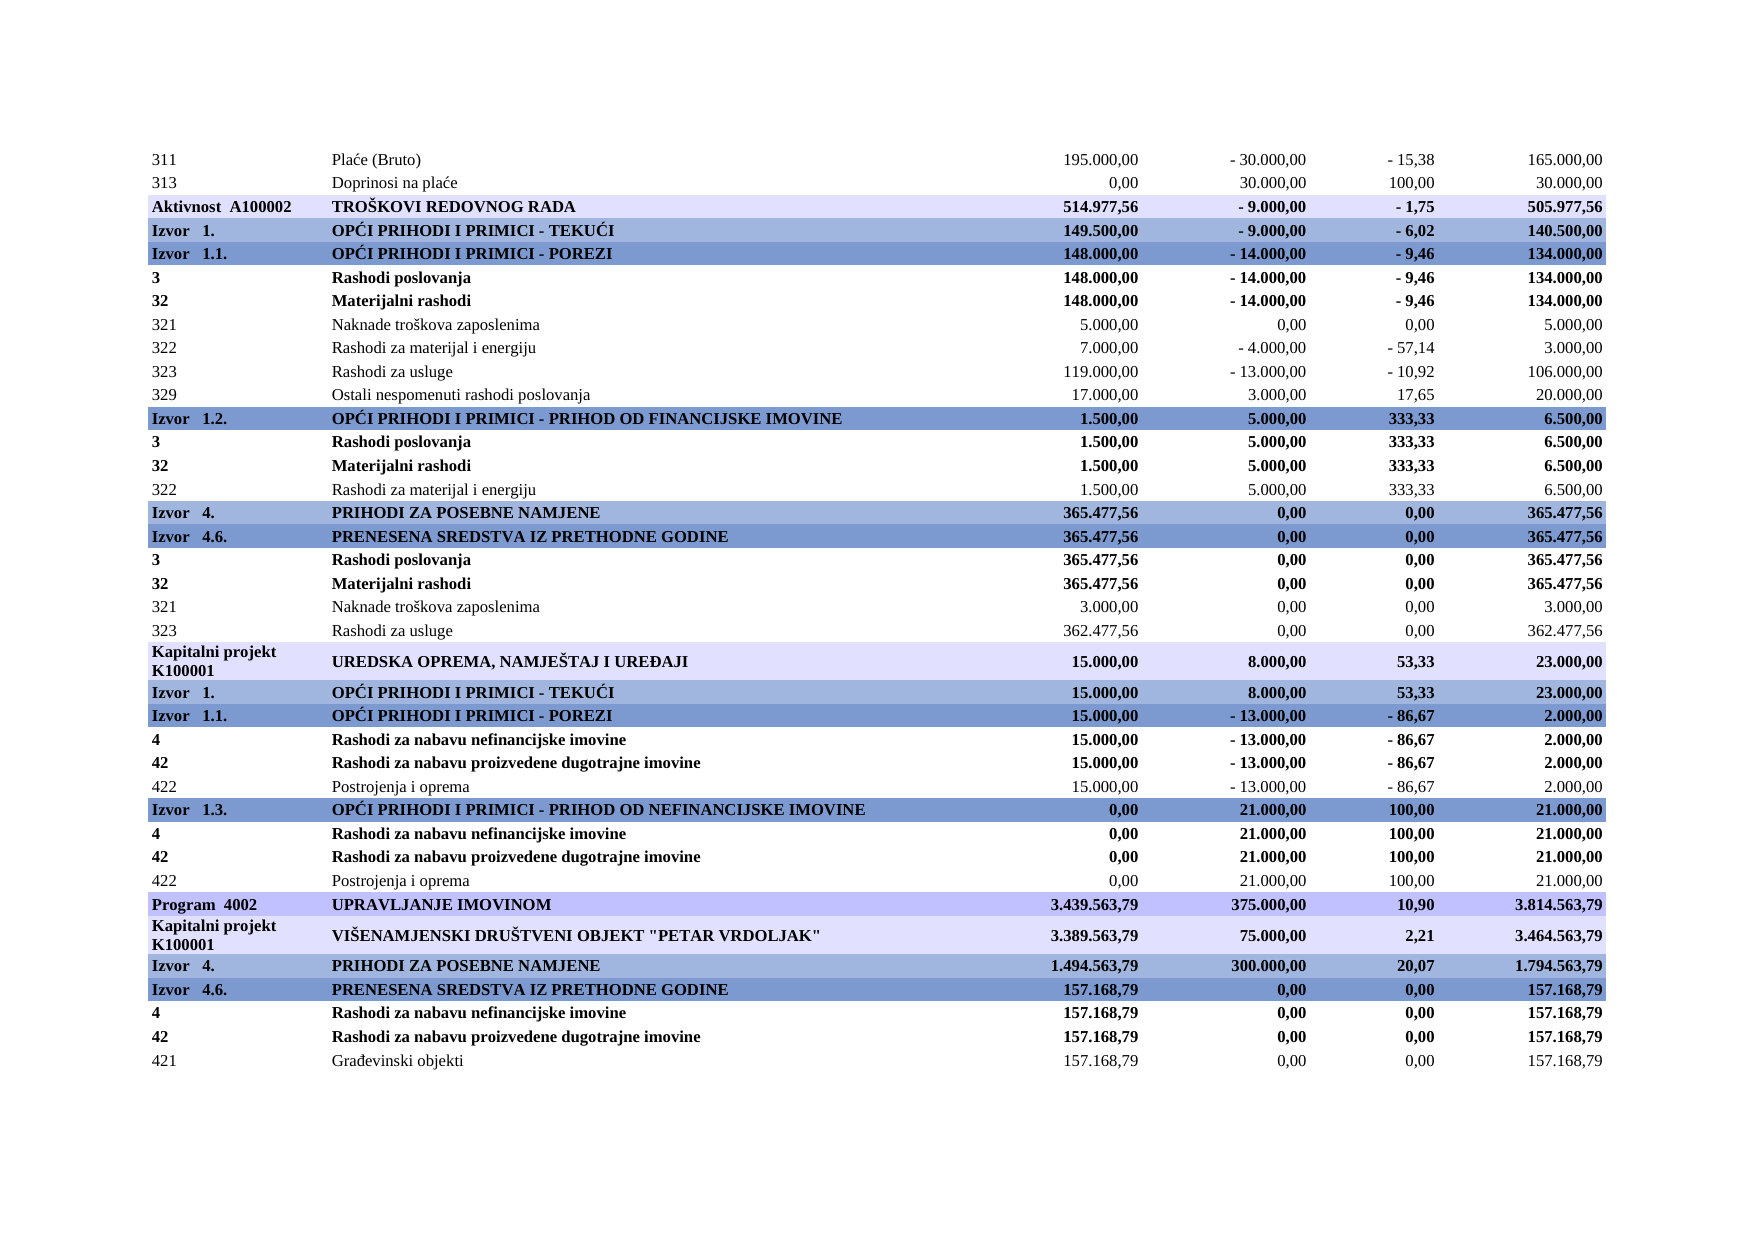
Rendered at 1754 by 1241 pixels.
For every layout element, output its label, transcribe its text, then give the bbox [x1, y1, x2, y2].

table_cell TROŠKOVI REDOVNOG RADA [328, 195, 974, 218]
table_cell 0,00 [1310, 1025, 1438, 1048]
table_cell 100,00 [1310, 171, 1438, 195]
table_cell 2.000,00 [1438, 704, 1606, 727]
table_cell 362.477,56 [1438, 619, 1606, 642]
table_cell Izvor 4. [148, 501, 328, 524]
table_cell 8.000,00 [1142, 642, 1310, 680]
table_cell 362.477,56 [974, 619, 1142, 642]
table_cell Kapitalni projekt K100001 [148, 916, 328, 954]
table_cell 21.000,00 [1142, 822, 1310, 845]
table_cell 17.000,00 [974, 383, 1142, 407]
table_cell Program 4002 [148, 892, 328, 916]
table_cell 3.439.563,79 [974, 892, 1142, 916]
table_cell - 14.000,00 [1142, 242, 1310, 265]
table_cell 2.000,00 [1438, 751, 1606, 774]
table_cell Naknade troškova zaposlenima [328, 595, 974, 618]
table_cell 5.000,00 [1142, 454, 1310, 477]
table_cell - 15,38 [1310, 148, 1438, 171]
table_cell 5.000,00 [1142, 407, 1310, 430]
table_cell 15.000,00 [974, 751, 1142, 774]
table_cell 322 [148, 477, 328, 501]
table_cell - 4.000,00 [1142, 336, 1310, 359]
table_cell 0,00 [974, 798, 1142, 822]
table_cell 3.000,00 [1438, 336, 1606, 359]
table_cell Doprinosi na plaće [328, 171, 974, 195]
table_cell Materijalni rashodi [328, 571, 974, 595]
table_cell 5.000,00 [974, 313, 1142, 336]
table_cell 333,33 [1310, 477, 1438, 501]
table_cell Rashodi poslovanja [328, 265, 974, 289]
table_cell 32 [148, 571, 328, 595]
table_cell Rashodi za materijal i energiju [328, 336, 974, 359]
table_cell 0,00 [974, 869, 1142, 892]
table_cell Izvor 1. [148, 218, 328, 242]
table_cell 134.000,00 [1438, 265, 1606, 289]
table_cell Rashodi za usluge [328, 360, 974, 383]
table_cell - 14.000,00 [1142, 265, 1310, 289]
table_cell OPĆI PRIHODI I PRIMICI - TEKUĆI [328, 218, 974, 242]
table_cell 2,21 [1310, 916, 1438, 954]
table_cell 21.000,00 [1438, 822, 1606, 845]
table_cell 148.000,00 [974, 265, 1142, 289]
table_cell Rashodi za nabavu nefinancijske imovine [328, 822, 974, 845]
table_cell 21.000,00 [1438, 845, 1606, 869]
table_cell 3 [148, 265, 328, 289]
table_cell 3.814.563,79 [1438, 892, 1606, 916]
table_cell 30.000,00 [1438, 171, 1606, 195]
table_cell 365.477,56 [1438, 501, 1606, 524]
table_cell Ostali nespomenuti rashodi poslovanja [328, 383, 974, 407]
table_cell 333,33 [1310, 430, 1438, 454]
table_cell 100,00 [1310, 822, 1438, 845]
table_cell 365.477,56 [974, 501, 1142, 524]
table_cell Izvor 4.6. [148, 524, 328, 548]
table_cell 32 [148, 454, 328, 477]
table_cell 119.000,00 [974, 360, 1142, 383]
table_cell 0,00 [1142, 978, 1310, 1001]
table_cell Aktivnost A100002 [148, 195, 328, 218]
table_cell 505.977,56 [1438, 195, 1606, 218]
table_cell Izvor 1. [148, 680, 328, 704]
table_cell - 86,67 [1310, 704, 1438, 727]
table_cell - 1,75 [1310, 195, 1438, 218]
table_cell 421 [148, 1048, 328, 1072]
table_cell 15.000,00 [974, 704, 1142, 727]
table_cell 15.000,00 [974, 775, 1142, 798]
table_cell 313 [148, 171, 328, 195]
table_cell 0,00 [1142, 524, 1310, 548]
table_cell 148.000,00 [974, 242, 1142, 265]
table_cell 8.000,00 [1142, 680, 1310, 704]
table_cell Rashodi za nabavu proizvedene dugotrajne imovine [328, 751, 974, 774]
table_cell OPĆI PRIHODI I PRIMICI - PRIHOD OD FINANCIJSKE IMOVINE [328, 407, 974, 430]
table_cell 42 [148, 751, 328, 774]
table_cell 75.000,00 [1142, 916, 1310, 954]
table_cell 0,00 [974, 822, 1142, 845]
table_cell VIŠENAMJENSKI DRUŠTVENI OBJEKT "PETAR VRDOLJAK" [328, 916, 974, 954]
table_cell 3 [148, 548, 328, 571]
table_cell 15.000,00 [974, 728, 1142, 751]
table_cell PRENESENA SREDSTVA IZ PRETHODNE GODINE [328, 524, 974, 548]
table_cell 4 [148, 822, 328, 845]
table_cell Materijalni rashodi [328, 454, 974, 477]
table_cell - 10,92 [1310, 360, 1438, 383]
table_cell 20,07 [1310, 954, 1438, 978]
table_cell 6.500,00 [1438, 407, 1606, 430]
table_cell 6.500,00 [1438, 430, 1606, 454]
table_cell Izvor 4. [148, 954, 328, 978]
table_cell 32 [148, 289, 328, 312]
table_cell 1.500,00 [974, 407, 1142, 430]
table_cell 323 [148, 619, 328, 642]
table_cell 5.000,00 [1438, 313, 1606, 336]
table_cell Rashodi za nabavu nefinancijske imovine [328, 728, 974, 751]
table_cell 10,90 [1310, 892, 1438, 916]
table_cell 0,00 [974, 845, 1142, 869]
table_cell 21.000,00 [1142, 845, 1310, 869]
table_cell 6.500,00 [1438, 454, 1606, 477]
table_cell 149.500,00 [974, 218, 1142, 242]
table_cell Naknade troškova zaposlenima [328, 313, 974, 336]
table_cell 3.389.563,79 [974, 916, 1142, 954]
table_cell 0,00 [1310, 548, 1438, 571]
table_cell OPĆI PRIHODI I PRIMICI - PRIHOD OD NEFINANCIJSKE IMOVINE [328, 798, 974, 822]
table_cell - 9,46 [1310, 242, 1438, 265]
table_cell 0,00 [1310, 524, 1438, 548]
table_cell 157.168,79 [1438, 1048, 1606, 1072]
table_cell 20.000,00 [1438, 383, 1606, 407]
table_cell Izvor 1.1. [148, 242, 328, 265]
table_cell 365.477,56 [974, 548, 1142, 571]
table_cell - 57,14 [1310, 336, 1438, 359]
table_cell - 6,02 [1310, 218, 1438, 242]
table_cell Izvor 1.1. [148, 704, 328, 727]
table_cell 5.000,00 [1142, 477, 1310, 501]
table_cell 365.477,56 [974, 571, 1142, 595]
table_cell 0,00 [1310, 619, 1438, 642]
table_cell - 9.000,00 [1142, 218, 1310, 242]
table_cell 311 [148, 148, 328, 171]
table_cell 21.000,00 [1142, 798, 1310, 822]
table_cell - 30.000,00 [1142, 148, 1310, 171]
table_cell 21.000,00 [1142, 869, 1310, 892]
table_cell 165.000,00 [1438, 148, 1606, 171]
table_cell 7.000,00 [974, 336, 1142, 359]
table_cell UPRAVLJANJE IMOVINOM [328, 892, 974, 916]
table_cell 157.168,79 [974, 978, 1142, 1001]
table_cell 53,33 [1310, 680, 1438, 704]
table_cell 365.477,56 [1438, 548, 1606, 571]
table_cell 3.000,00 [1142, 383, 1310, 407]
table_cell 21.000,00 [1438, 869, 1606, 892]
table_cell Kapitalni projekt K100001 [148, 642, 328, 680]
table_cell 322 [148, 336, 328, 359]
table_cell 323 [148, 360, 328, 383]
table_cell 134.000,00 [1438, 242, 1606, 265]
table_cell 2.000,00 [1438, 775, 1606, 798]
table_cell 53,33 [1310, 642, 1438, 680]
table_cell 0,00 [1142, 501, 1310, 524]
table_cell 0,00 [1142, 548, 1310, 571]
table_cell 0,00 [1310, 978, 1438, 1001]
table_cell Rashodi za usluge [328, 619, 974, 642]
table_cell 321 [148, 595, 328, 618]
table_cell PRENESENA SREDSTVA IZ PRETHODNE GODINE [328, 978, 974, 1001]
table_cell 140.500,00 [1438, 218, 1606, 242]
table_cell - 9.000,00 [1142, 195, 1310, 218]
table_cell 1.794.563,79 [1438, 954, 1606, 978]
table_cell 23.000,00 [1438, 642, 1606, 680]
table_cell 1.500,00 [974, 454, 1142, 477]
table_cell - 13.000,00 [1142, 704, 1310, 727]
table_cell Izvor 1.3. [148, 798, 328, 822]
table_cell - 13.000,00 [1142, 728, 1310, 751]
table_cell 5.000,00 [1142, 430, 1310, 454]
table_cell 2.000,00 [1438, 728, 1606, 751]
table_cell Rashodi za nabavu nefinancijske imovine [328, 1001, 974, 1025]
table_cell - 13.000,00 [1142, 360, 1310, 383]
table_cell 4 [148, 1001, 328, 1025]
table_cell 134.000,00 [1438, 289, 1606, 312]
table_cell 1.494.563,79 [974, 954, 1142, 978]
table_cell 157.168,79 [1438, 1001, 1606, 1025]
table_cell 300.000,00 [1142, 954, 1310, 978]
table_cell 157.168,79 [974, 1048, 1142, 1072]
table_cell 1.500,00 [974, 430, 1142, 454]
table_cell - 86,67 [1310, 751, 1438, 774]
table_cell Rashodi za nabavu proizvedene dugotrajne imovine [328, 1025, 974, 1048]
table_cell 157.168,79 [974, 1025, 1142, 1048]
table_cell - 13.000,00 [1142, 775, 1310, 798]
table_cell 4 [148, 728, 328, 751]
table_cell 100,00 [1310, 798, 1438, 822]
table_cell 422 [148, 775, 328, 798]
table_cell 514.977,56 [974, 195, 1142, 218]
table_cell 42 [148, 1025, 328, 1048]
table_cell - 14.000,00 [1142, 289, 1310, 312]
table_cell Materijalni rashodi [328, 289, 974, 312]
table_cell 1.500,00 [974, 477, 1142, 501]
table_cell 23.000,00 [1438, 680, 1606, 704]
table_cell 0,00 [1142, 619, 1310, 642]
table_cell 0,00 [1142, 313, 1310, 336]
table_cell - 13.000,00 [1142, 751, 1310, 774]
table_cell Rashodi poslovanja [328, 548, 974, 571]
table_cell - 86,67 [1310, 775, 1438, 798]
table_cell 0,00 [974, 171, 1142, 195]
table_cell 375.000,00 [1142, 892, 1310, 916]
table_cell Izvor 4.6. [148, 978, 328, 1001]
table_cell 365.477,56 [1438, 571, 1606, 595]
table_cell 30.000,00 [1142, 171, 1310, 195]
table_cell 365.477,56 [1438, 524, 1606, 548]
table_cell Rashodi poslovanja [328, 430, 974, 454]
table_cell 0,00 [1142, 1025, 1310, 1048]
table_cell 195.000,00 [974, 148, 1142, 171]
table_cell 3.464.563,79 [1438, 916, 1606, 954]
table_cell 3 [148, 430, 328, 454]
table_cell 21.000,00 [1438, 798, 1606, 822]
table_cell OPĆI PRIHODI I PRIMICI - TEKUĆI [328, 680, 974, 704]
table_cell 321 [148, 313, 328, 336]
table_cell - 86,67 [1310, 728, 1438, 751]
table_cell Plaće (Bruto) [328, 148, 974, 171]
table_cell OPĆI PRIHODI I PRIMICI - POREZI [328, 242, 974, 265]
table_cell OPĆI PRIHODI I PRIMICI - POREZI [328, 704, 974, 727]
table_cell 157.168,79 [1438, 1025, 1606, 1048]
table_cell 15.000,00 [974, 680, 1142, 704]
table_cell 148.000,00 [974, 289, 1142, 312]
table_cell 0,00 [1310, 501, 1438, 524]
table_cell Postrojenja i oprema [328, 869, 974, 892]
table_cell 106.000,00 [1438, 360, 1606, 383]
table_cell 333,33 [1310, 454, 1438, 477]
table_cell 0,00 [1310, 1001, 1438, 1025]
table_cell PRIHODI ZA POSEBNE NAMJENE [328, 954, 974, 978]
table_cell 422 [148, 869, 328, 892]
table_cell PRIHODI ZA POSEBNE NAMJENE [328, 501, 974, 524]
table_cell 157.168,79 [974, 1001, 1142, 1025]
table_cell UREDSKA OPREMA, NAMJEŠTAJ I UREĐAJI [328, 642, 974, 680]
table_cell 17,65 [1310, 383, 1438, 407]
table_cell 0,00 [1142, 1048, 1310, 1072]
table_cell - 9,46 [1310, 265, 1438, 289]
table_cell 0,00 [1310, 313, 1438, 336]
table_cell 333,33 [1310, 407, 1438, 430]
table_cell Postrojenja i oprema [328, 775, 974, 798]
table_cell 100,00 [1310, 869, 1438, 892]
table_cell 0,00 [1142, 1001, 1310, 1025]
table_cell 3.000,00 [1438, 595, 1606, 618]
table_cell - 9,46 [1310, 289, 1438, 312]
table_cell Građevinski objekti [328, 1048, 974, 1072]
table_cell 157.168,79 [1438, 978, 1606, 1001]
table_cell 6.500,00 [1438, 477, 1606, 501]
table_cell Izvor 1.2. [148, 407, 328, 430]
table_cell 0,00 [1310, 595, 1438, 618]
table_cell 0,00 [1310, 1048, 1438, 1072]
table_cell 42 [148, 845, 328, 869]
table_cell 100,00 [1310, 845, 1438, 869]
table_cell 365.477,56 [974, 524, 1142, 548]
table_cell 0,00 [1142, 571, 1310, 595]
table_cell Rashodi za nabavu proizvedene dugotrajne imovine [328, 845, 974, 869]
table_cell 329 [148, 383, 328, 407]
table_cell Rashodi za materijal i energiju [328, 477, 974, 501]
table_cell 0,00 [1142, 595, 1310, 618]
table_cell 0,00 [1310, 571, 1438, 595]
table_cell 15.000,00 [974, 642, 1142, 680]
table_cell 3.000,00 [974, 595, 1142, 618]
